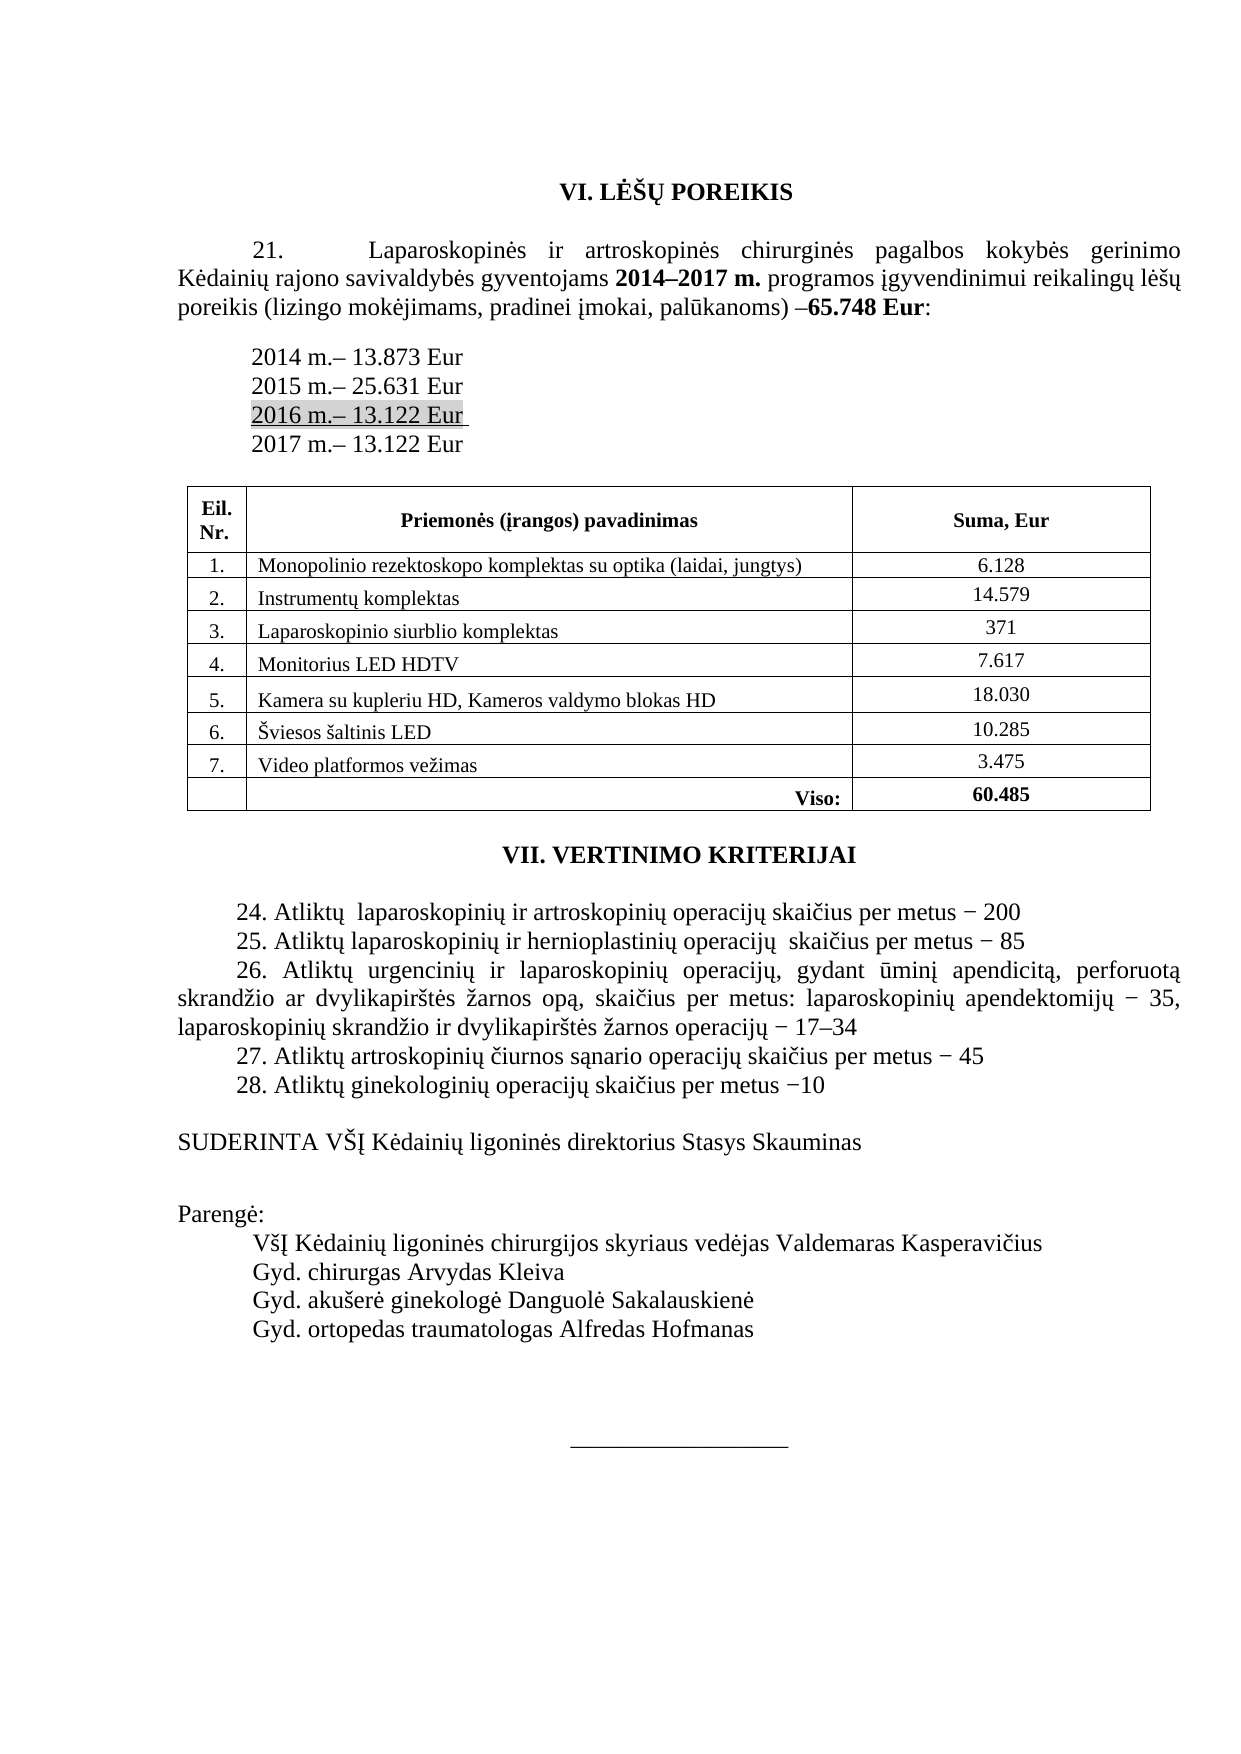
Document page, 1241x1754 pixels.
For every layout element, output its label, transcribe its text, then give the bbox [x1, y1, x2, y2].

text SUDERINTA VŠĮ Kėdainių ligoninės direktorius Stasys Skauminas [177, 1127, 1181, 1156]
text Gyd. akušerė ginekologė Danguolė Sakalauskienė [252, 1285, 1181, 1314]
table_cell 7.617 [853, 644, 1150, 676]
table_cell 1. [188, 553, 246, 577]
text Gyd. chirurgas Arvydas Kleiva [252, 1257, 1181, 1285]
table_cell Šviesos šaltinis LED [247, 713, 852, 744]
text 26. Atliktų urgencinių ir laparoskopinių operacijų, gydant ūminį apendicitą, perforuotą skrandžio ar dvylikapirštės žarnos opą, skaičius per metus: laparoskopinių apendektomijų − 35, laparoskopinių skrandžio ir dvylikapirštės žarnos operacijų − 17–34 [177, 955, 1181, 1041]
table_cell Monitorius LED HDTV [247, 644, 852, 676]
table_cell 3. [188, 611, 246, 643]
table_cell 4. [188, 644, 246, 676]
text 24. Atliktų laparoskopinių ir artroskopinių operacijų skaičius per metus − 200 [177, 897, 1181, 926]
table_cell Monopolinio rezektoskopo komplektas su optika (laidai, jungtys) [247, 553, 852, 577]
table_cell 18.030 [853, 677, 1150, 712]
table_cell 60.485 [853, 778, 1150, 810]
table_cell 14.579 [853, 578, 1150, 610]
text 2015 m.– 25.631 Eur [177, 371, 1181, 400]
table_cell 6. [188, 713, 246, 744]
table_cell Laparoskopinio siurblio komplektas [247, 611, 852, 643]
table_cell Kamera su kupleriu HD, Kameros valdymo blokas HD [247, 677, 852, 712]
table_header Priemonės (įrangos) pavadinimas [247, 487, 852, 552]
table_cell 10.285 [853, 713, 1150, 744]
text 25. Atliktų laparoskopinių ir hernioplastinių operacijų skaičius per metus − 85 [177, 926, 1181, 955]
text 21. Laparoskopinės ir artroskopinės chirurginės pagalbos kokybės gerinimo Kėdainių rajono savivaldybės gyventojams 2014–2017 m. programos įgyvendinimui reikalingų lėšų poreikis (lizingo mokėjimams, pradinei įmokai, palūkanoms) –65.748 Eur: [177, 235, 1181, 321]
text 27. Atliktų artroskopinių čiurnos sąnario operacijų skaičius per metus − 45 [177, 1041, 1181, 1070]
table_header Eil. Nr. [188, 487, 246, 552]
text 28. Atliktų ginekologinių operacijų skaičius per metus −10 [177, 1070, 1181, 1098]
text 2017 m.– 13.122 Eur [177, 429, 1181, 457]
table_cell 7. [188, 745, 246, 777]
table_cell Viso: [247, 778, 852, 810]
text 2016 m.– 13.122 Eur [177, 400, 1181, 429]
table_cell 5. [188, 677, 246, 712]
table_cell Instrumentų komplektas [247, 578, 852, 610]
table_cell 6.128 [853, 553, 1150, 577]
table_cell 3.475 [853, 745, 1150, 777]
table_cell Video platformos vežimas [247, 745, 852, 777]
text VI. LĖŠŲ POREIKIS [177, 177, 1181, 206]
table_cell [188, 778, 246, 810]
table_header Suma, Eur [853, 487, 1150, 552]
table_cell 371 [853, 611, 1150, 643]
text 2014 m.– 13.873 Eur [177, 342, 1181, 371]
text VšĮ Kėdainių ligoninės chirurgijos skyriaus vedėjas Valdemaras Kasperavičius [252, 1228, 1181, 1257]
table_cell 2. [188, 578, 246, 610]
text VII. VERTINIMO KRITERIJAI [177, 840, 1181, 868]
text Parengė: [177, 1199, 1181, 1228]
text ___________________ [177, 1424, 1181, 1451]
text Gyd. ortopedas traumatologas Alfredas Hofmanas [252, 1314, 1181, 1343]
